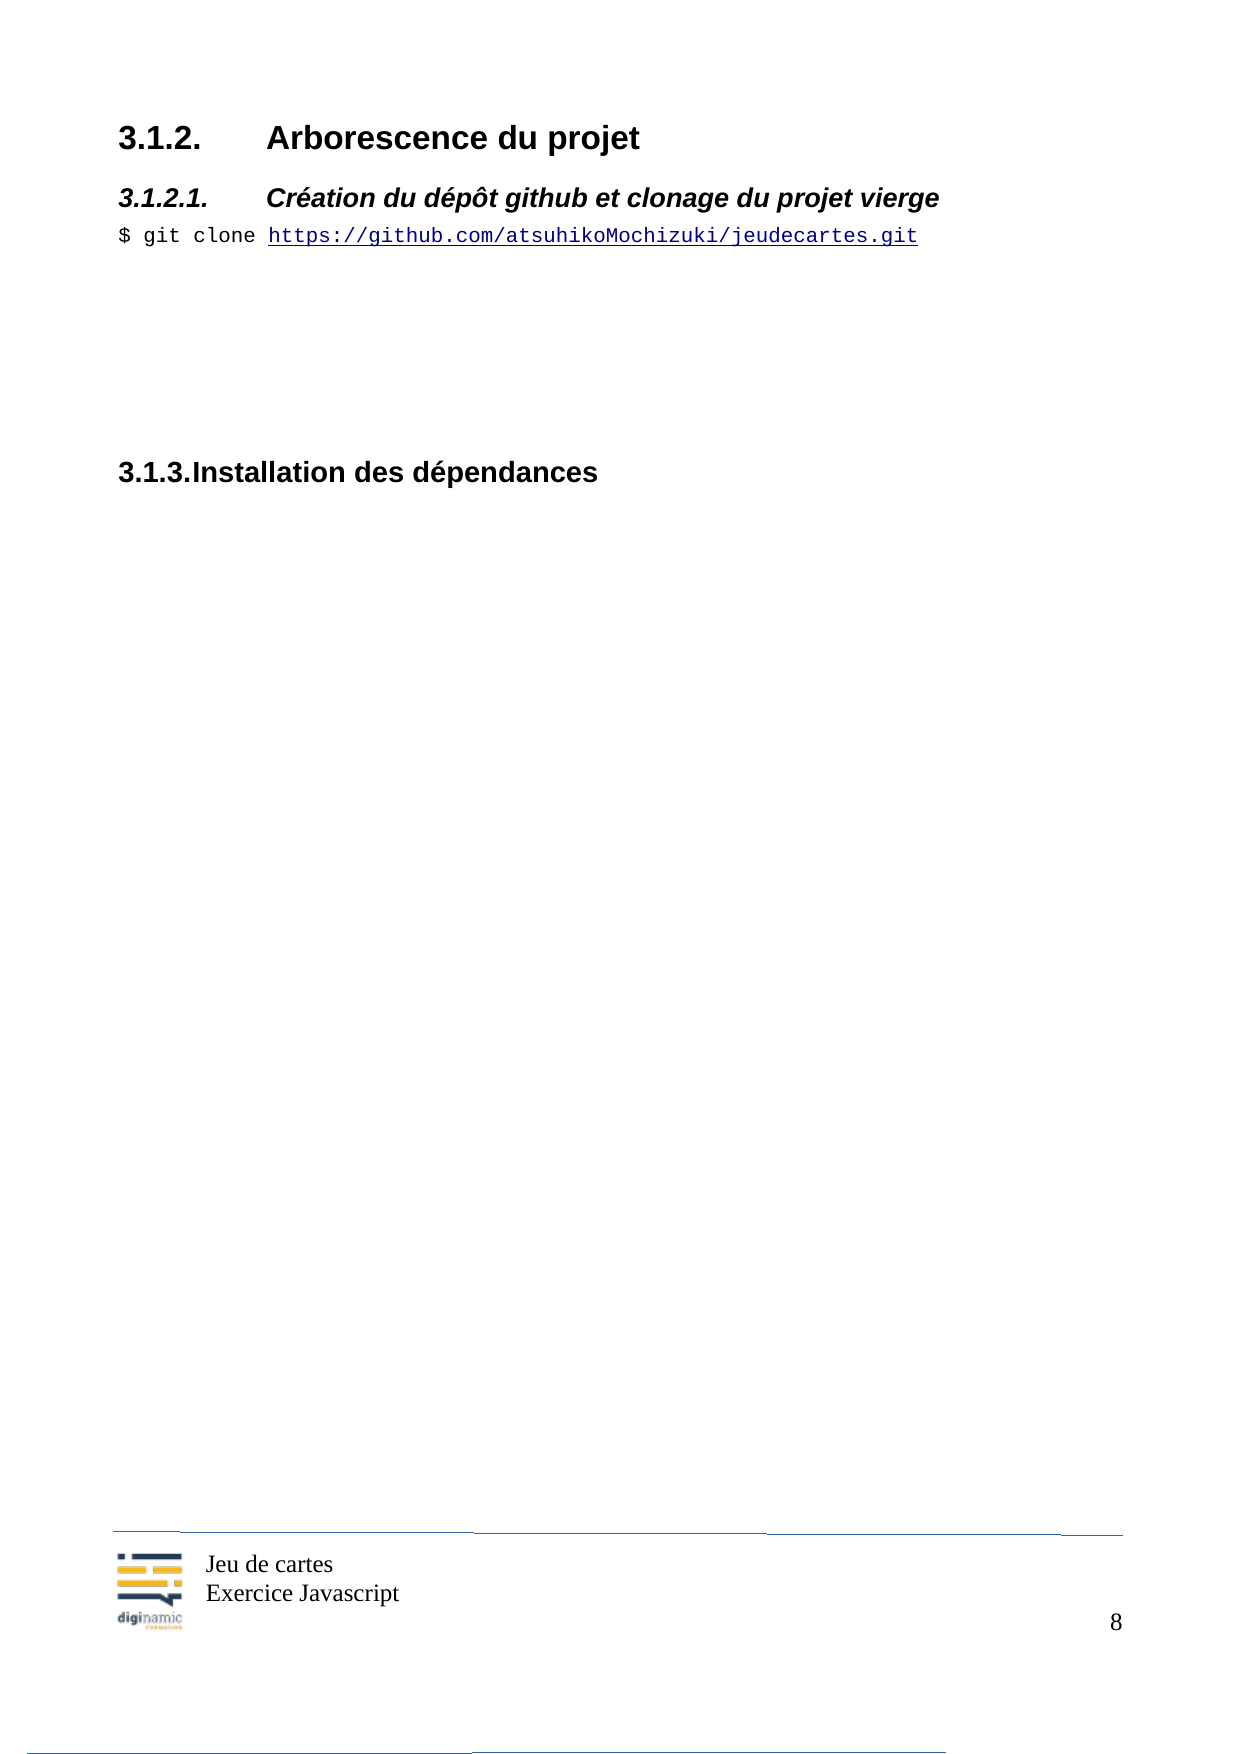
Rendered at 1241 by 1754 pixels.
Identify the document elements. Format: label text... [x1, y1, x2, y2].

picture [115, 1551, 186, 1632]
subtitle Installation des dépendances [118, 455, 1122, 489]
text $ git clone https://github.com/atsuhikoMochizuki/jeudecartes.git [118, 225, 1122, 249]
subtitle Arborescence du projet [118, 118, 1122, 157]
subtitle Création du dépôt github et clonage du projet vierge [118, 182, 1122, 213]
